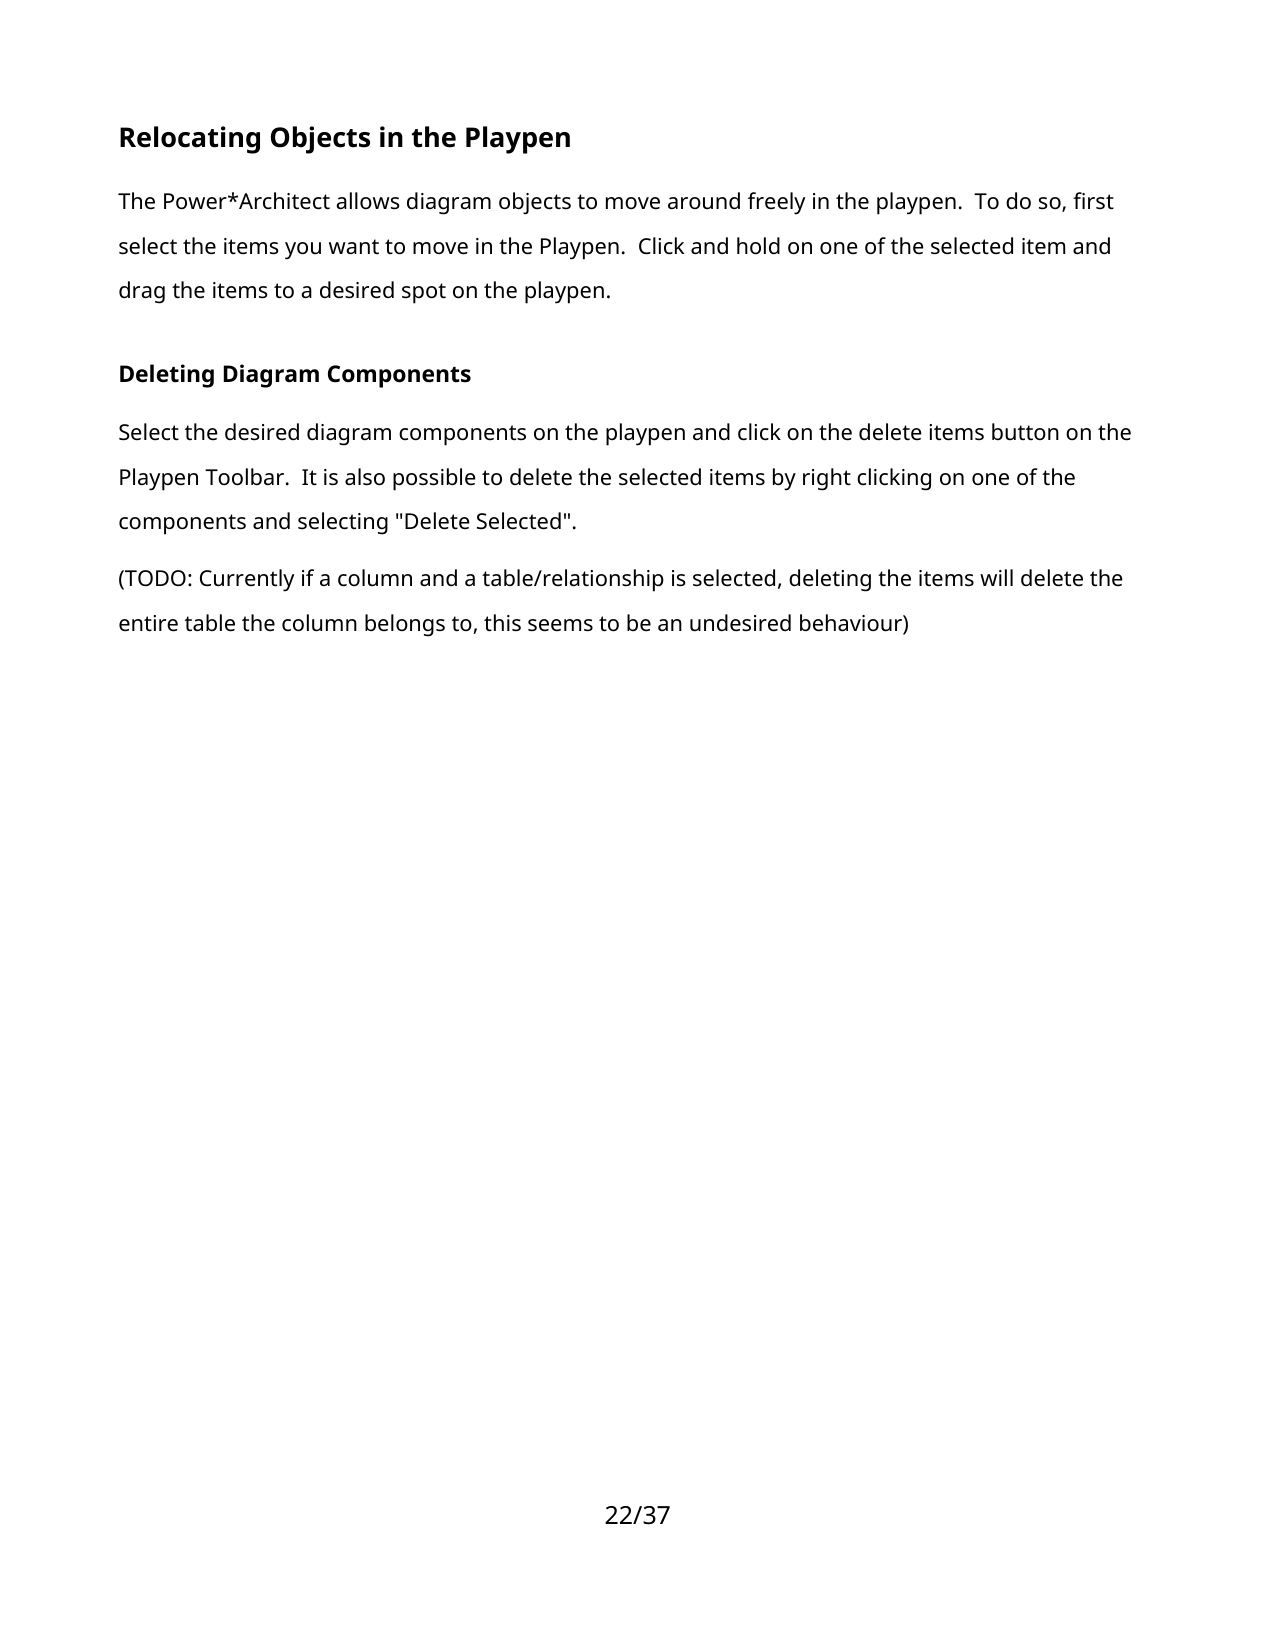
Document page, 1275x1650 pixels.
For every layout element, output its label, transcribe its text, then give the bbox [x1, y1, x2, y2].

text Select the desired diagram components on the playpen and click on the delete items button on the Playpen Toolbar. It is also possible to delete the selected items by right clicking on one of the components and selecting "Delete Selected". [118, 417, 1157, 536]
subtitle Deleting Diagram Components [118, 357, 1157, 389]
text (TODO: Currently if a column and a table/relationship is selected, deleting the items will delete the entire table the column belongs to, this seems to be an undesired behaviour) [118, 563, 1157, 638]
subtitle Relocating Objects in the Playpen [118, 118, 1157, 155]
text The Power*Architect allows diagram objects to move around freely in the playpen. To do so, first select the items you want to move in the Playpen. Click and hold on one of the selected item and drag the items to a desired spot on the playpen. [118, 186, 1157, 305]
